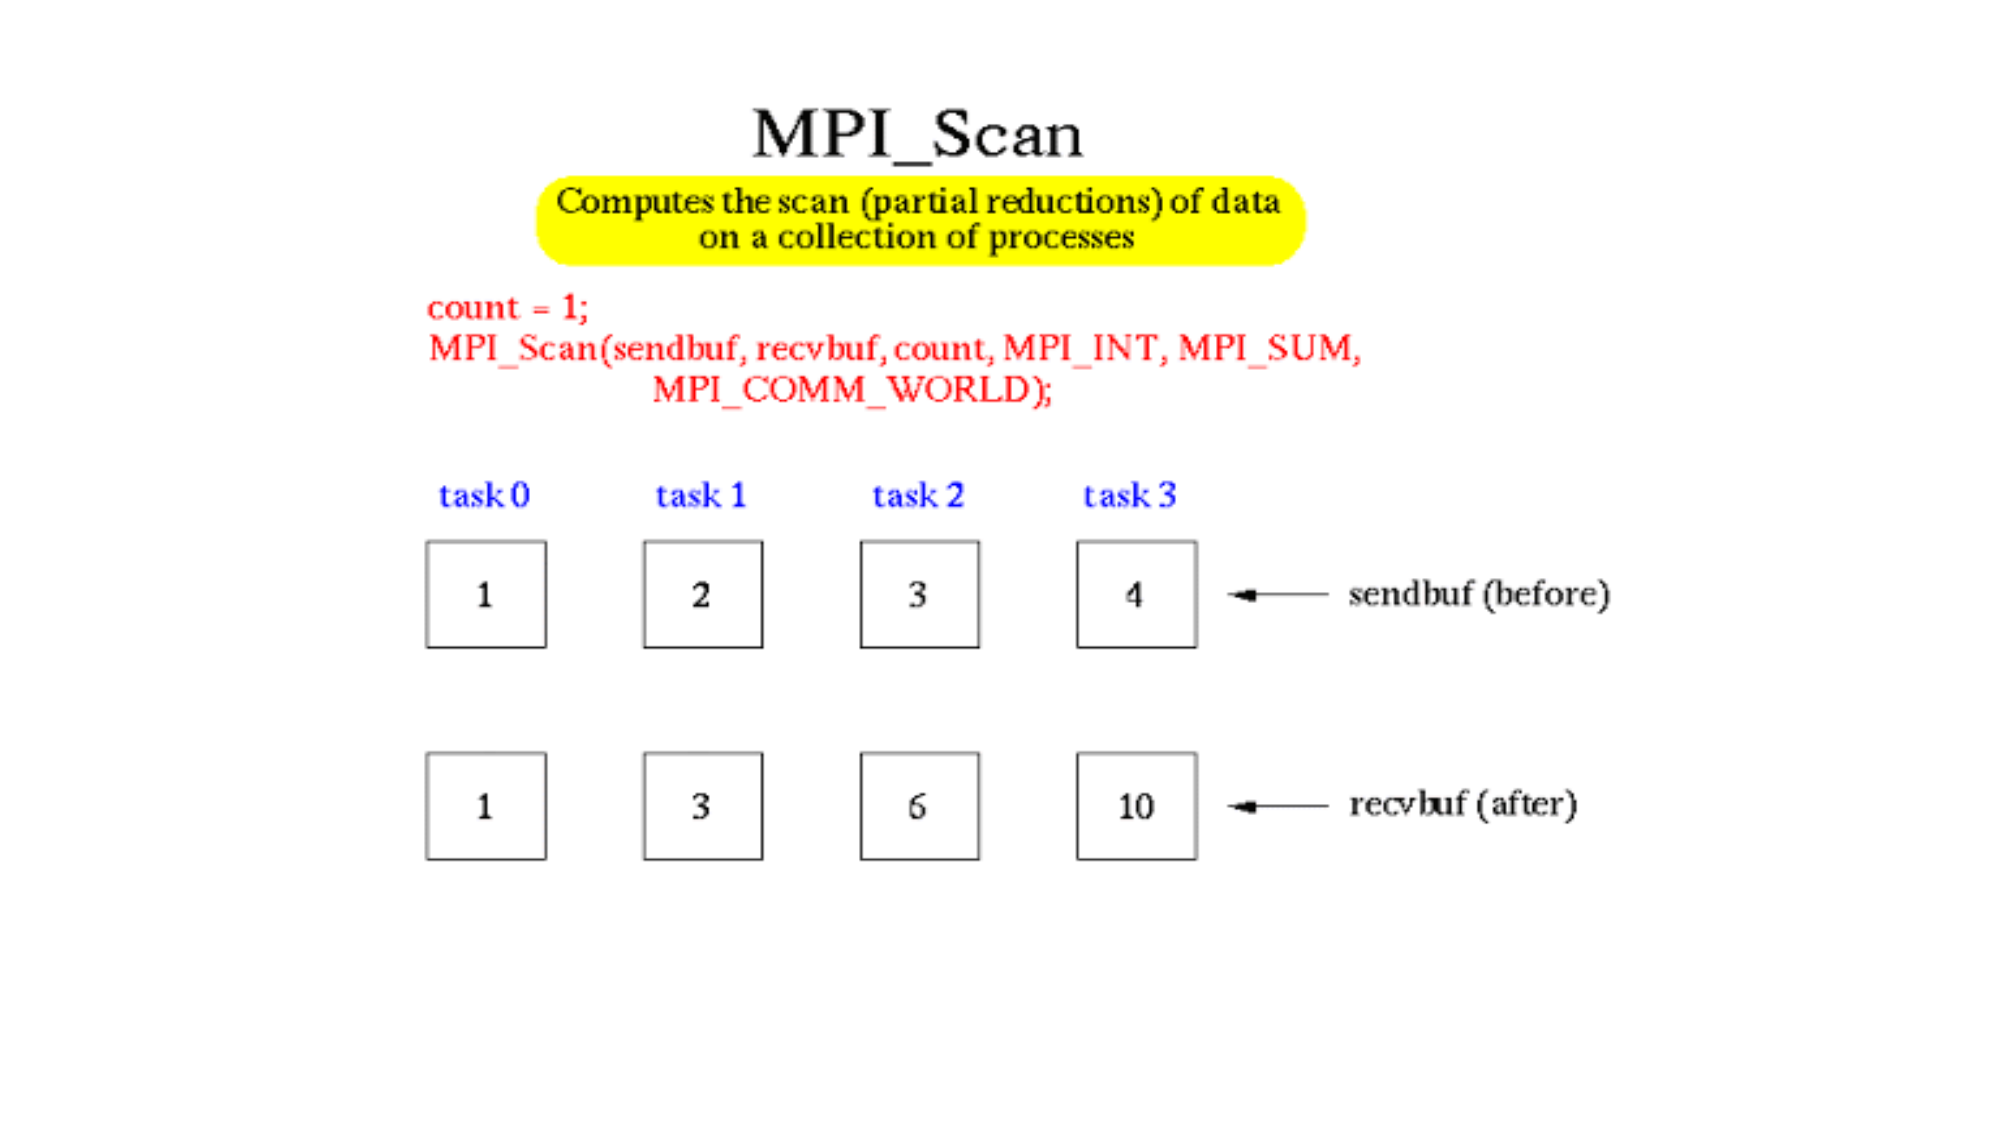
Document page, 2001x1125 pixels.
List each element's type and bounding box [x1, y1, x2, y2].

picture [324, 53, 1658, 908]
